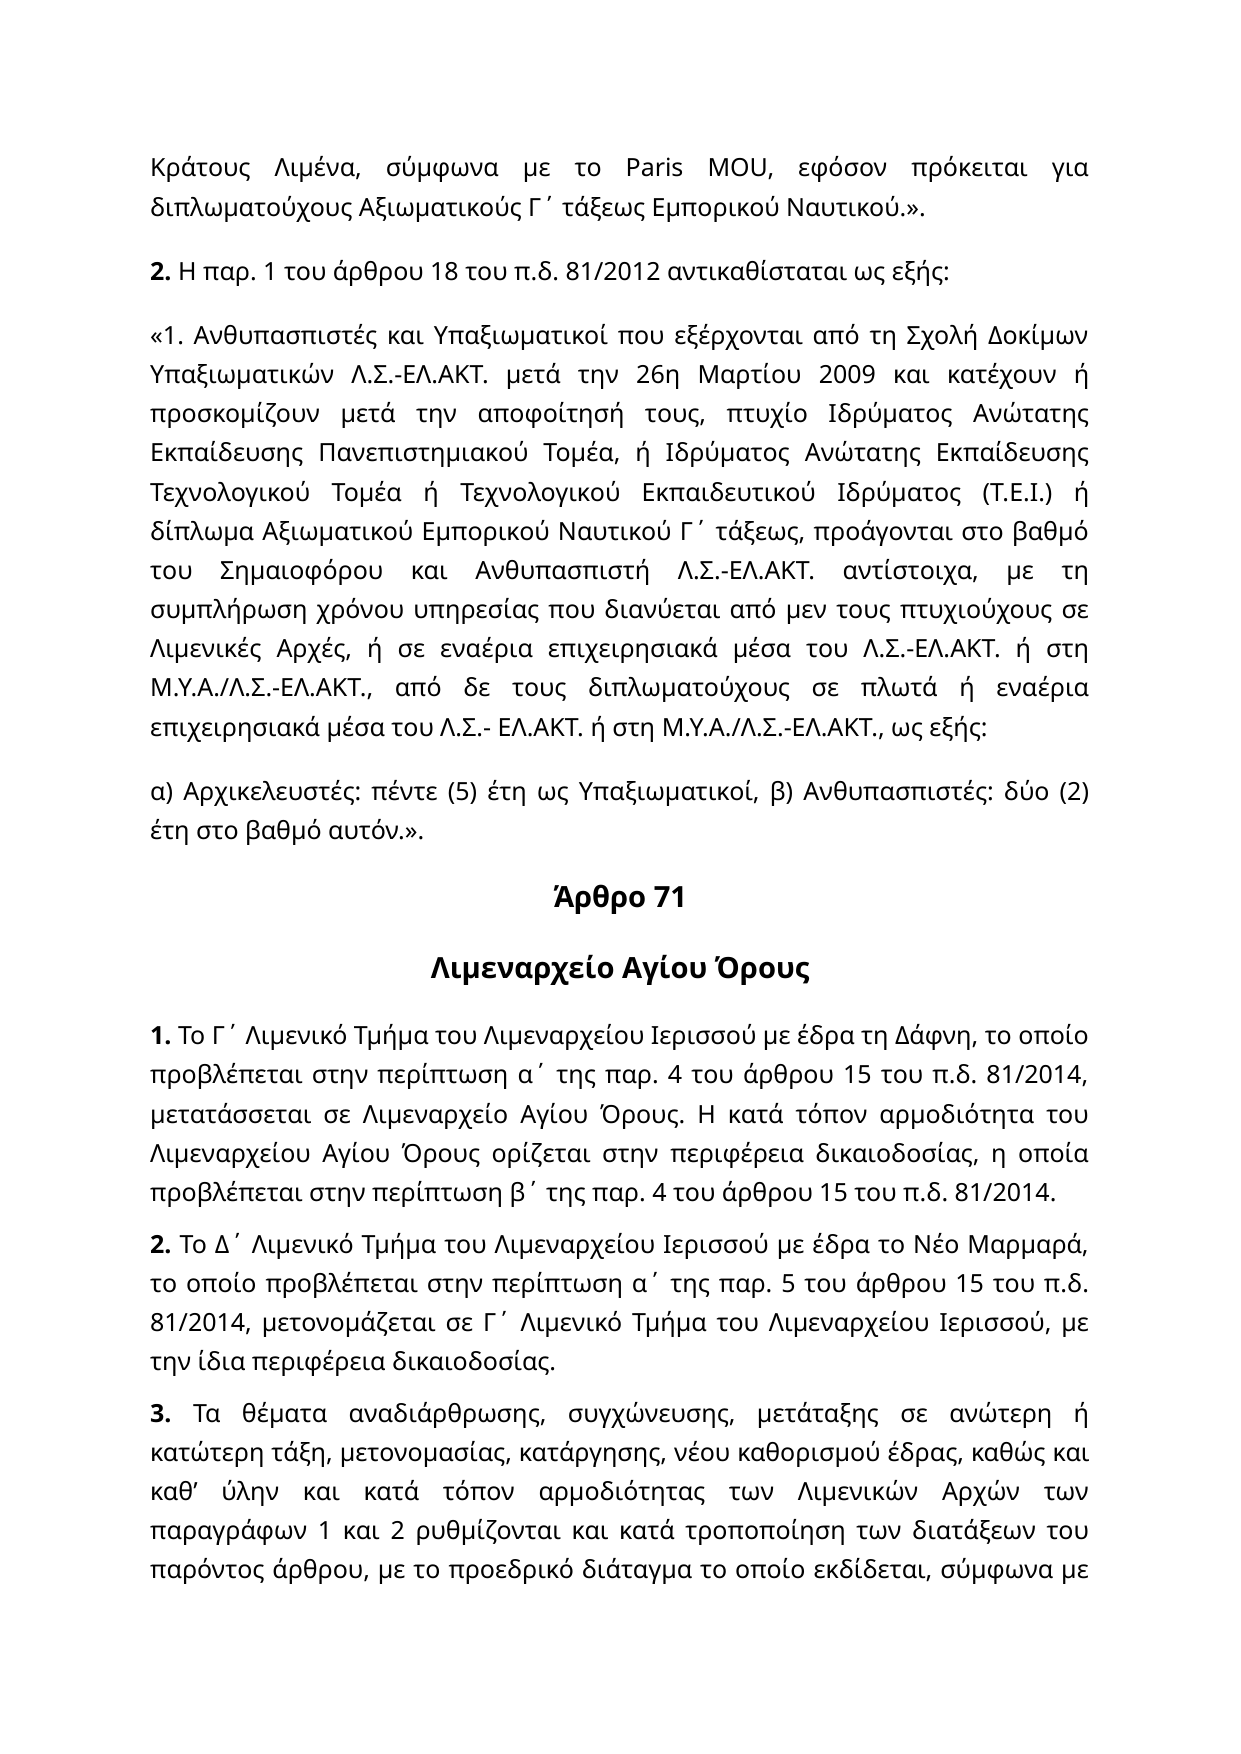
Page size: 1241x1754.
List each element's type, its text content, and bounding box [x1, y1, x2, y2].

text Κράτους Λιμένα, σύμφωνα με το Paris MOU, εφόσον πρόκειται για διπλωματούχους Αξιωματικούς Γ΄ τάξεως Εμπορικού Ναυτικού.». [150, 150, 1090, 223]
text α) Αρχικελευστές: πέντε (5) έτη ως Υπαξιωματικοί, β) Ανθυπασπιστές: δύο (2) έτη στο βαθμό αυτόν.». [150, 773, 1090, 847]
text 2. Η παρ. 1 του άρθρου 18 του π.δ. 81/2012 αντικαθίσταται ως εξής: [150, 253, 1090, 287]
text 1. Το Γ΄ Λιμενικό Τμήμα του Λιμεναρχείου Ιερισσού με έδρα τη Δάφνη, το οποίο προβλέπεται στην περίπτωση α΄ της παρ. 4 του άρθρου 15 του π.δ. 81/2014, μετατάσσεται σε Λιμεναρχείο Αγίου Όρους. Η κατά τόπον αρμοδιότητα του Λιμεναρχείου Αγίου Όρους ορίζεται στην περιφέρεια δικαιοδοσίας, η οποία προβλέπεται στην περίπτωση β΄ της παρ. 4 του άρθρου 15 του π.δ. 81/2014. [150, 1018, 1090, 1209]
subtitle Λιμεναρχείο Αγίου Όρους [150, 947, 1090, 987]
text 2. Το Δ΄ Λιμενικό Τμήμα του Λιμεναρχείου Ιερισσού με έδρα το Νέο Μαρμαρά, το οποίο προβλέπεται στην περίπτωση α΄ της παρ. 5 του άρθρου 15 του π.δ. 81/2014, μετονομάζεται σε Γ΄ Λιμενικό Τμήμα του Λιμεναρχείου Ιερισσού, με την ίδια περιφέρεια δικαιοδοσίας. [150, 1226, 1090, 1378]
text «1. Ανθυπασπιστές και Υπαξιωματικοί που εξέρχονται από τη Σχολή Δοκίμων Υπαξιωματικών Λ.Σ.-ΕΛ.ΑΚΤ. μετά την 26η Μαρτίου 2009 και κατέχουν ή προσκομίζουν μετά την αποφοίτησή τους, πτυχίο Ιδρύματος Ανώτατης Εκπαίδευσης Πανεπιστημιακού Τομέα, ή Ιδρύματος Ανώτατης Εκπαίδευσης Τεχνολογικού Τομέα ή Τεχνολογικού Εκπαιδευτικού Ιδρύματος (Τ.Ε.Ι.) ή δίπλωμα Αξιωματικού Εμπορικού Ναυτικού Γ΄ τάξεως, προάγονται στο βαθμό του Σημαιοφόρου και Ανθυπασπιστή Λ.Σ.-ΕΛ.ΑΚΤ. αντίστοιχα, με τη συμπλήρωση χρόνου υπηρεσίας που διανύεται από μεν τους πτυχιούχους σε Λιμενικές Αρχές, ή σε εναέρια επιχειρησιακά μέσα του Λ.Σ.-ΕΛ.ΑΚΤ. ή στη Μ.Υ.Α./Λ.Σ.-ΕΛ.ΑΚΤ., από δε τους διπλωματούχους σε πλωτά ή εναέρια επιχειρησιακά μέσα του Λ.Σ.- ΕΛ.ΑΚΤ. ή στη Μ.Υ.Α./Λ.Σ.-ΕΛ.ΑΚΤ., ως εξής: [150, 317, 1090, 743]
subtitle Άρθρο 71 [150, 877, 1090, 916]
text 3. Τα θέματα αναδιάρθρωσης, συγχώνευσης, μετάταξης σε ανώτερη ή κατώτερη τάξη, μετονομασίας, κατάργησης, νέου καθορισμού έδρας, καθώς και καθ’ ύλην και κατά τόπον αρμοδιότητας των Λιμενικών Αρχών των παραγράφων 1 και 2 ρυθμίζονται και κατά τροποποίηση των διατάξεων του παρόντος άρθρου, με το προεδρικό διάταγμα το οποίο εκδίδεται, σύμφωνα με [150, 1395, 1090, 1586]
